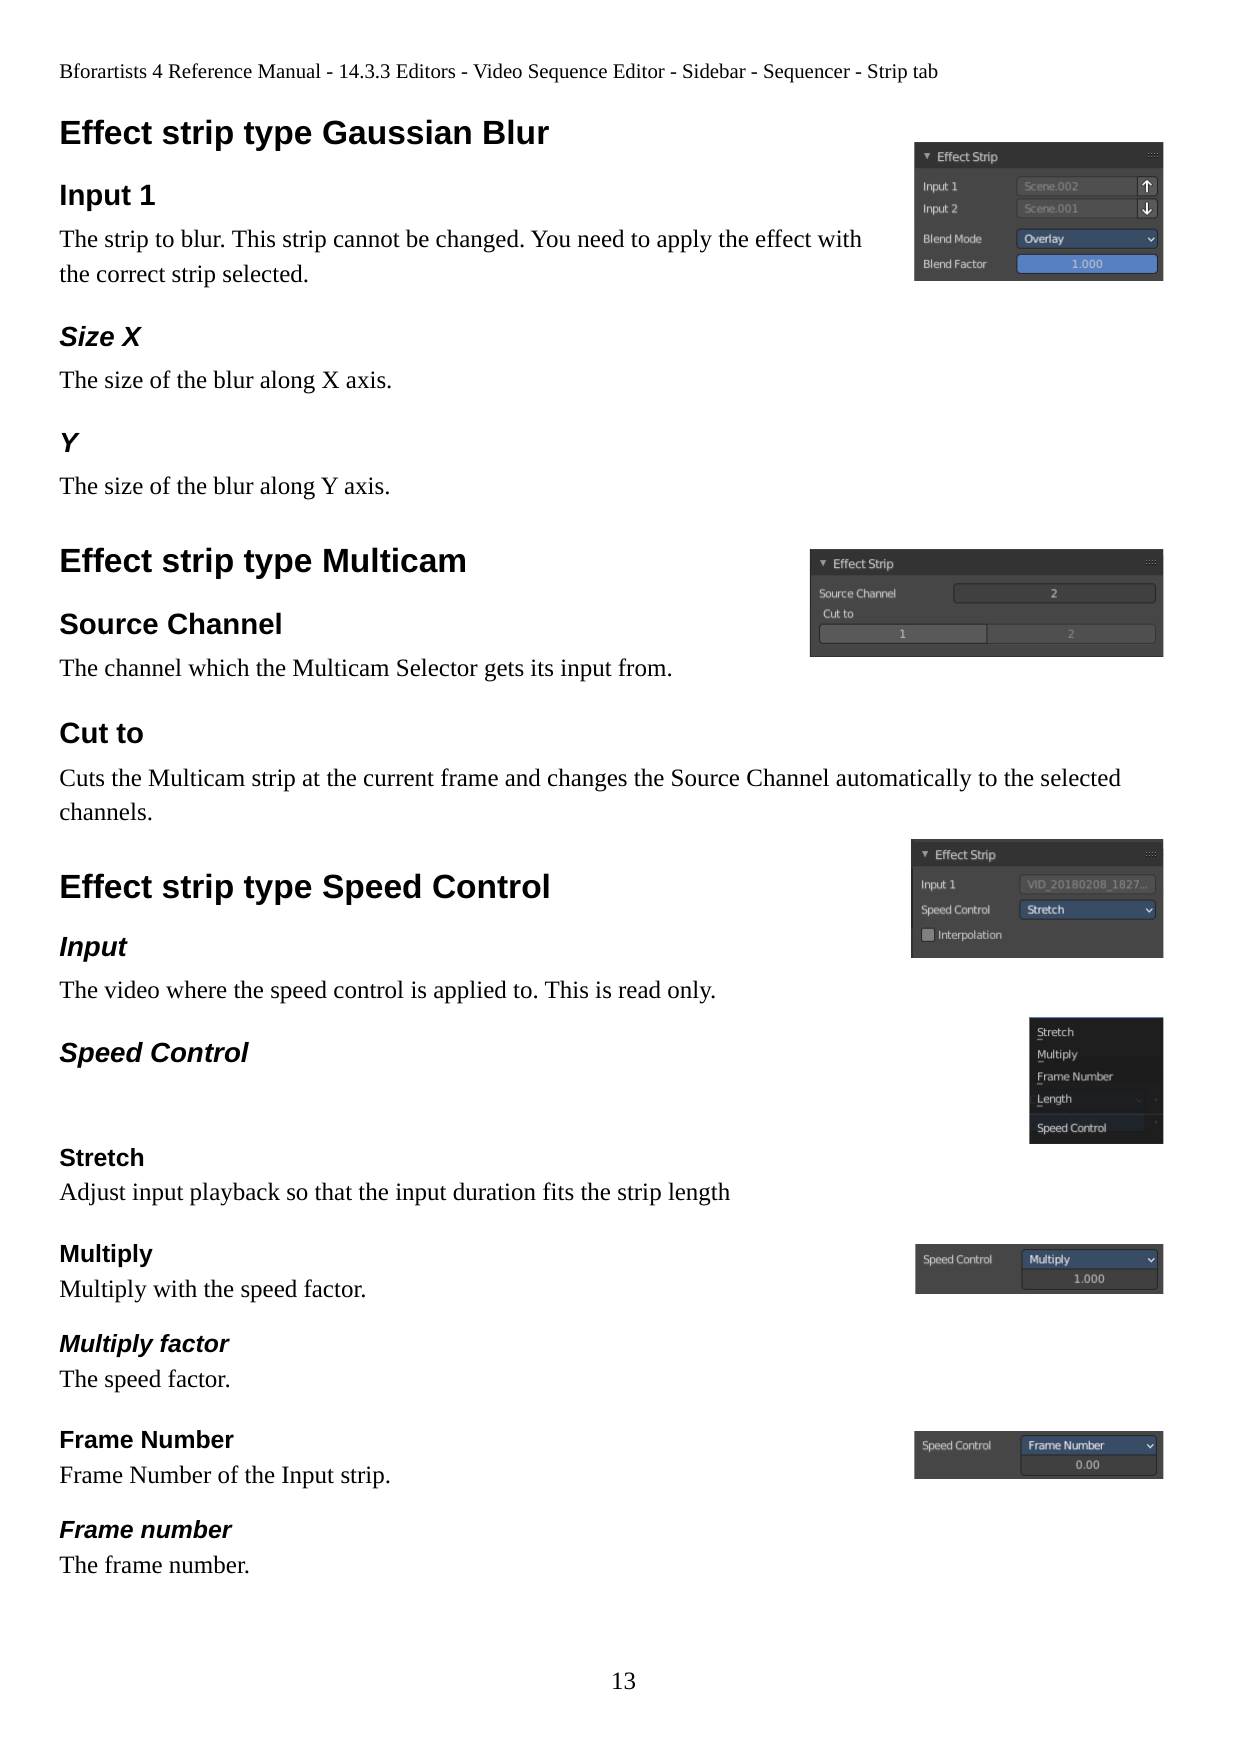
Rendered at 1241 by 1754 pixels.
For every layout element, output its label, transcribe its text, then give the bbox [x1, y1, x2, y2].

picture [915, 1244, 1164, 1294]
text The speed factor. [59, 1364, 1181, 1393]
text Adjust input playback so that the input duration fits the strip length [59, 1177, 1181, 1206]
text Multiply with the speed factor. [59, 1274, 1181, 1302]
subtitle Size X [59, 321, 1181, 352]
subtitle Frame number [59, 1516, 1181, 1544]
picture [809, 549, 1164, 657]
text The channel which the Multicam Selector gets its input from. [59, 653, 1181, 682]
text Cuts the Multicam strip at the current frame and changes the Source Channel automatically to the selected channels. [59, 763, 1181, 826]
subtitle Source Channel [59, 607, 809, 640]
text Frame Number of the Input strip. [59, 1460, 1181, 1489]
subtitle Effect strip type Speed Control [59, 867, 911, 906]
subtitle [1164, 1037, 1181, 1068]
subtitle Y [59, 427, 1181, 458]
subtitle Frame Number [59, 1425, 1181, 1454]
subtitle Input [59, 931, 1181, 963]
picture [1029, 1017, 1164, 1144]
subtitle Effect strip type Multicam [59, 541, 1181, 579]
subtitle Multiply factor [59, 1329, 1181, 1358]
text The size of the blur along X axis. [59, 365, 1181, 394]
subtitle Multiply [59, 1239, 1181, 1267]
subtitle Stretch [59, 1143, 1181, 1171]
subtitle [1164, 607, 1181, 640]
subtitle [1164, 867, 1181, 906]
subtitle Cut to [59, 716, 1181, 750]
subtitle [1164, 178, 1181, 212]
picture [914, 1431, 1164, 1479]
subtitle Speed Control [59, 1037, 1029, 1068]
subtitle Effect strip type Gaussian Blur [59, 113, 1181, 151]
text The frame number. [59, 1550, 1181, 1579]
text The strip to blur. This strip cannot be changed. You need to apply the effect with the correct strip selected. [59, 224, 1181, 288]
picture [911, 839, 1164, 958]
text The video where the speed control is applied to. This is read only. [59, 975, 1181, 1004]
picture [914, 142, 1164, 281]
text The size of the blur along Y axis. [59, 471, 1181, 500]
subtitle Input 1 [59, 178, 914, 212]
